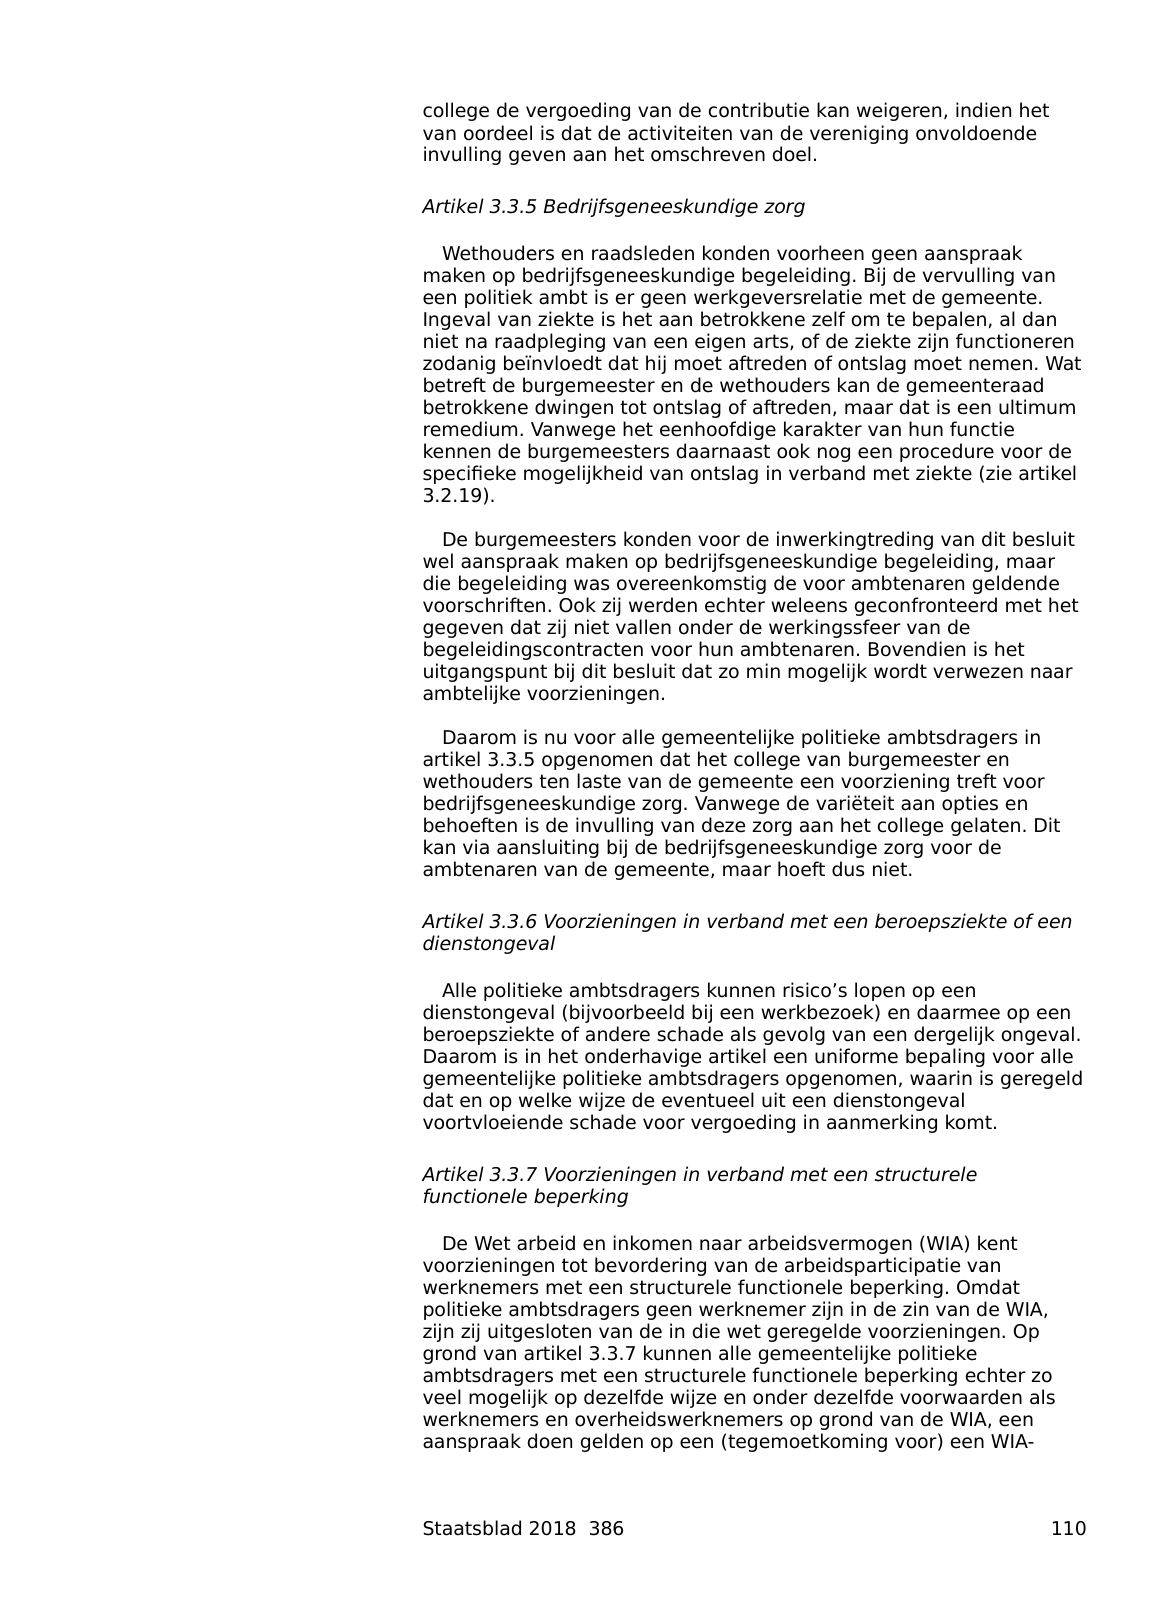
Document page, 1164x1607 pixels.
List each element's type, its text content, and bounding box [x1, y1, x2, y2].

subtitle Artikel 3.3.5 Bedrijfsgeneeskundige zorg [422, 196, 1087, 218]
text Daarom is nu voor alle gemeentelijke politieke ambtsdragers in artikel 3.3.5 opgenomen dat het college van burgemeester en wethouders ten laste van de gemeente een voorziening treft voor bedrijfsgeneeskundige zorg. Vanwege de variëteit aan opties en behoeften is de invulling van deze zorg aan het college gelaten. Dit kan via aansluiting bij de bedrijfsgeneeskundige zorg voor de ambtenaren van de gemeente, maar hoeft dus niet. [422, 727, 1087, 881]
text De Wet arbeid en inkomen naar arbeidsvermogen (WIA) kent voorzieningen tot bevordering van de arbeidsparticipatie van werknemers met een structurele functionele beperking. Omdat politieke ambtsdragers geen werknemer zijn in de zin van de WIA, zijn zij uitgesloten van de in die wet geregelde voorzieningen. Op grond van artikel 3.3.7 kunnen alle gemeentelijke politieke ambtsdragers met een structurele functionele beperking echter zo veel mogelijk op dezelfde wijze en onder dezelfde voorwaarden als werknemers en overheidswerknemers op grond van de WIA, een aanspraak doen gelden op een (tegemoetkoming voor) een WIA- [422, 1233, 1087, 1453]
text De burgemeesters konden voor de inwerkingtreding van dit besluit wel aanspraak maken op bedrijfsgeneeskundige begeleiding, maar die begeleiding was overeenkomstig de voor ambtenaren geldende voorschriften. Ook zij werden echter weleens geconfronteerd met het gegeven dat zij niet vallen onder de werkingssfeer van de begeleidingscontracten voor hun ambtenaren. Bovendien is het uitgangspunt bij dit besluit dat zo min mogelijk wordt verwezen naar ambtelijke voorzieningen. [422, 529, 1087, 705]
subtitle Artikel 3.3.6 Voorzieningen in verband met een beroepsziekte of een dienstongeval [422, 911, 1087, 955]
text college de vergoeding van de contributie kan weigeren, indien het van oordeel is dat de activiteiten van de vereniging onvoldoende invulling geven aan het omschreven doel. [422, 100, 1087, 166]
text Wethouders en raadsleden konden voorheen geen aanspraak maken op bedrijfsgeneeskundige begeleiding. Bij de vervulling van een politiek ambt is er geen werkgeversrelatie met de gemeente. Ingeval van ziekte is het aan betrokkene zelf om te bepalen, al dan niet na raadpleging van een eigen arts, of de ziekte zijn functioneren zodanig beïnvloedt dat hij moet aftreden of ontslag moet nemen. Wat betreft de burgemeester en de wethouders kan de gemeenteraad betrokkene dwingen tot ontslag of aftreden, maar dat is een ultimum remedium. Vanwege het eenhoofdige karakter van hun functie kennen de burgemeesters daarnaast ook nog een procedure voor de specifieke mogelijkheid van ontslag in verband met ziekte (zie artikel 3.2.19). [422, 243, 1087, 507]
text Alle politieke ambtsdragers kunnen risico’s lopen op een dienstongeval (bijvoorbeeld bij een werkbezoek) en daarmee op een beroepsziekte of andere schade als gevolg van een dergelijk ongeval. Daarom is in het onderhavige artikel een uniforme bepaling voor alle gemeentelijke politieke ambtsdragers opgenomen, waarin is geregeld dat en op welke wijze de eventueel uit een dienstongeval voortvloeiende schade voor vergoeding in aanmerking komt. [422, 980, 1087, 1134]
subtitle Artikel 3.3.7 Voorzieningen in verband met een structurele functionele beperking [422, 1164, 1087, 1208]
